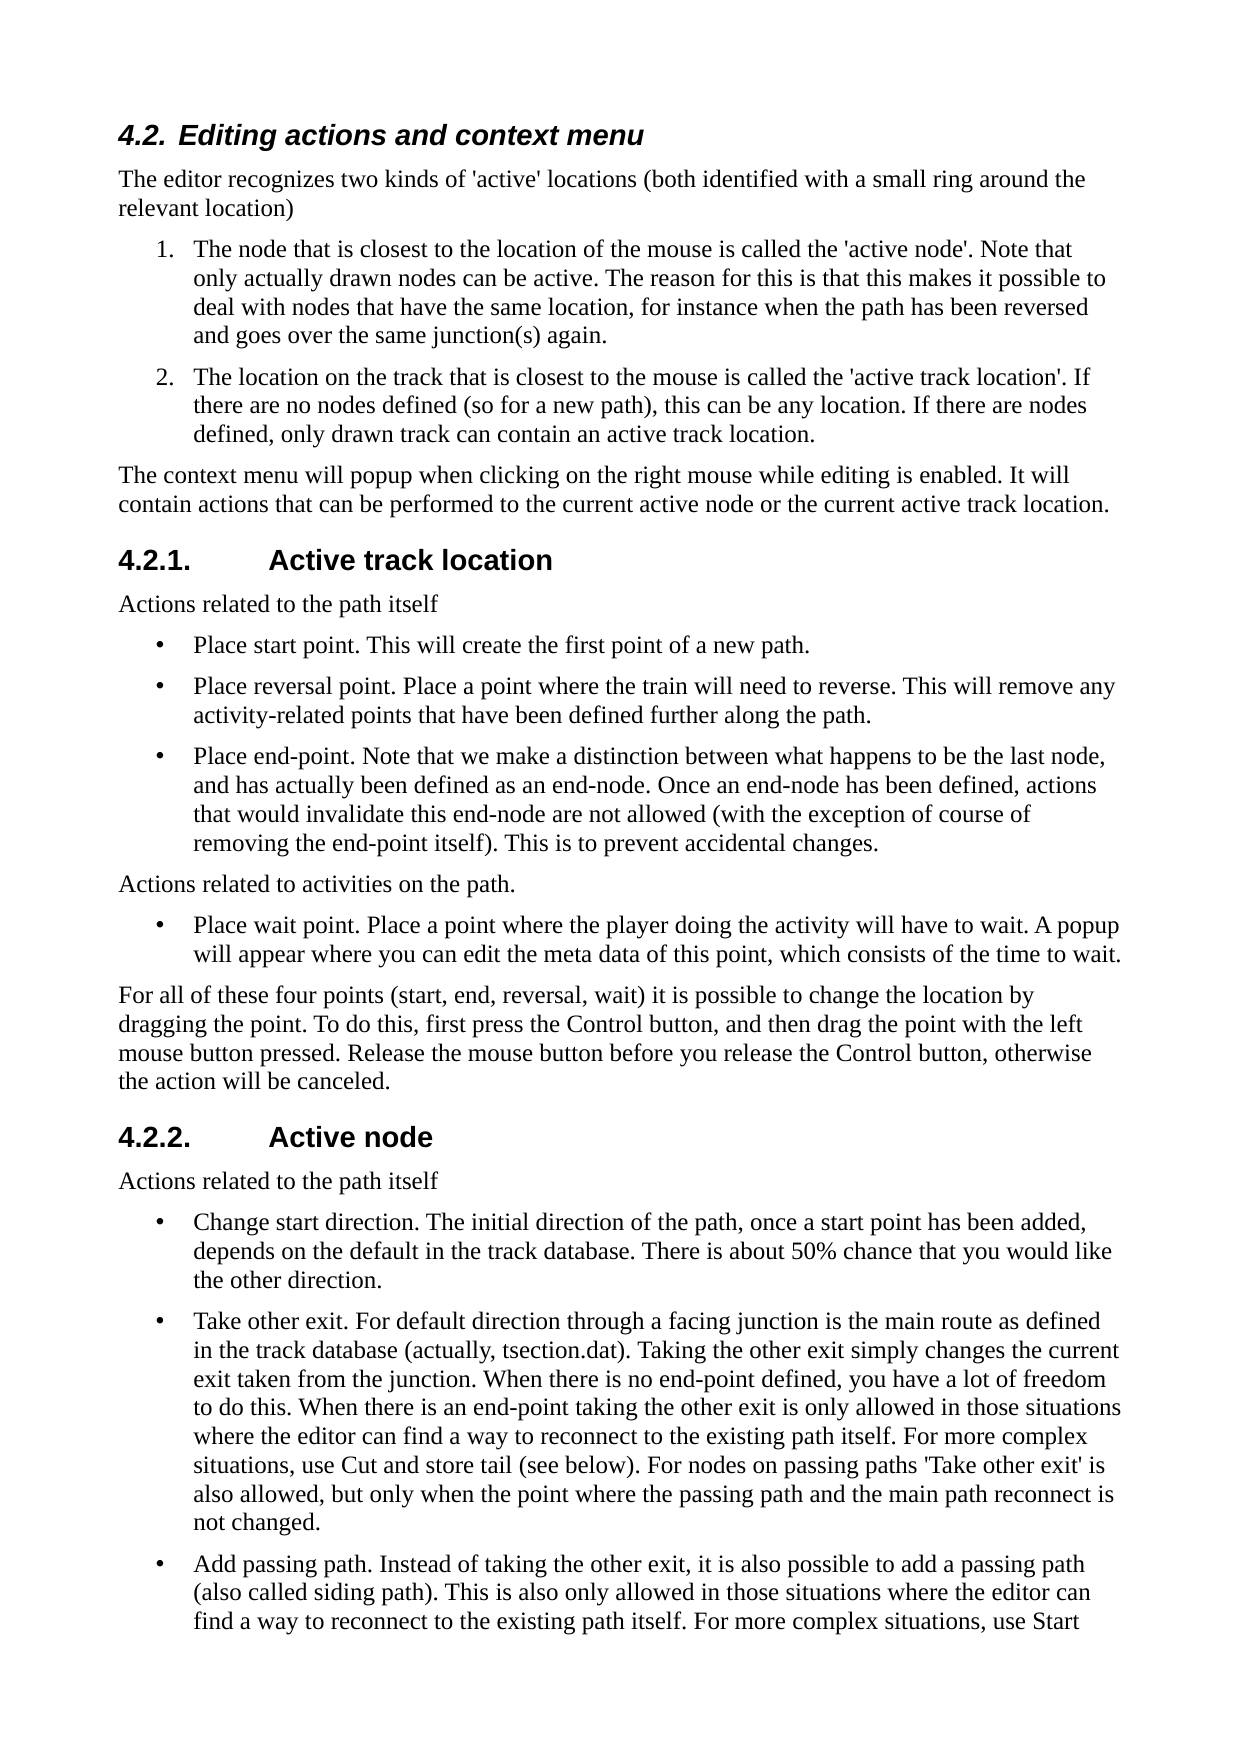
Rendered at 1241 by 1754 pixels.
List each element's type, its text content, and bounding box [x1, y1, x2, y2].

list The location on the track that is closest to the mouse is called the 'active track location'. If there are no nodes defined (so for a new path), this can be any location. If there are nodes defined, only drawn track can contain an active track location. [156, 362, 1122, 448]
text Actions related to the path itself [118, 589, 1122, 618]
text The editor recognizes two kinds of 'active' locations (both identified with a small ring around the relevant location) [118, 164, 1122, 222]
text Actions related to activities on the path. [118, 869, 1122, 898]
list Place wait point. Place a point where the player doing the activity will have to wait. A popup will appear where you can edit the meta data of this point, which consists of the time to wait. [156, 910, 1122, 968]
subtitle Editing actions and context menu [118, 118, 1122, 152]
text Actions related to the path itself [118, 1166, 1122, 1195]
text For all of these four points (start, end, reversal, wait) it is possible to change the location by dragging the point. To do this, first press the Control button, and then drag the point with the left mouse button pressed. Release the mouse button before you release the Control button, otherwise the action will be canceled. [118, 980, 1122, 1095]
subtitle Active track location [118, 543, 1122, 576]
list The node that is closest to the location of the mouse is called the 'active node'. Note that only actually drawn nodes can be active. The reason for this is that this makes it possible to deal with nodes that have the same location, for instance when the path has been reversed and goes over the same junction(s) again. [156, 234, 1122, 349]
list Place end-point. Note that we make a distinction between what happens to be the last node, and has actually been defined as an end-node. Once an end-node has been defined, actions that would invalidate this end-node are not allowed (with the exception of course of removing the end-point itself). This is to prevent accidental changes. [156, 741, 1122, 856]
subtitle Active node [118, 1120, 1122, 1154]
list Place reversal point. Place a point where the train will need to reverse. This will remove any activity-related points that have been defined further along the path. [156, 671, 1122, 729]
text The context menu will popup when clicking on the right mouse while editing is enabled. It will contain actions that can be performed to the current active node or the current active track location. [118, 460, 1122, 518]
list Place start point. This will create the first point of a new path. [156, 630, 1122, 659]
list Change start direction. The initial direction of the path, once a start point has been added, depends on the default in the track database. There is about 50% chance that you would like the other direction. [156, 1207, 1122, 1294]
list Take other exit. For default direction through a facing junction is the main route as defined in the track database (actually, tsection.dat). Taking the other exit simply changes the current exit taken from the junction. When there is no end-point defined, you have a lot of freedom to do this. When there is an end-point taking the other exit is only allowed in those situations where the editor can find a way to reconnect to the existing path itself. For more complex situations, use Cut and store tail (see below). For nodes on passing paths 'Take other exit' is also allowed, but only when the point where the passing path and the main path reconnect is not changed. [156, 1306, 1122, 1536]
list Add passing path. Instead of taking the other exit, it is also possible to add a passing path (also called siding path). This is also only allowed in those situations where the editor can find a way to reconnect to the existing path itself. For more complex situations, use Start [156, 1549, 1122, 1635]
